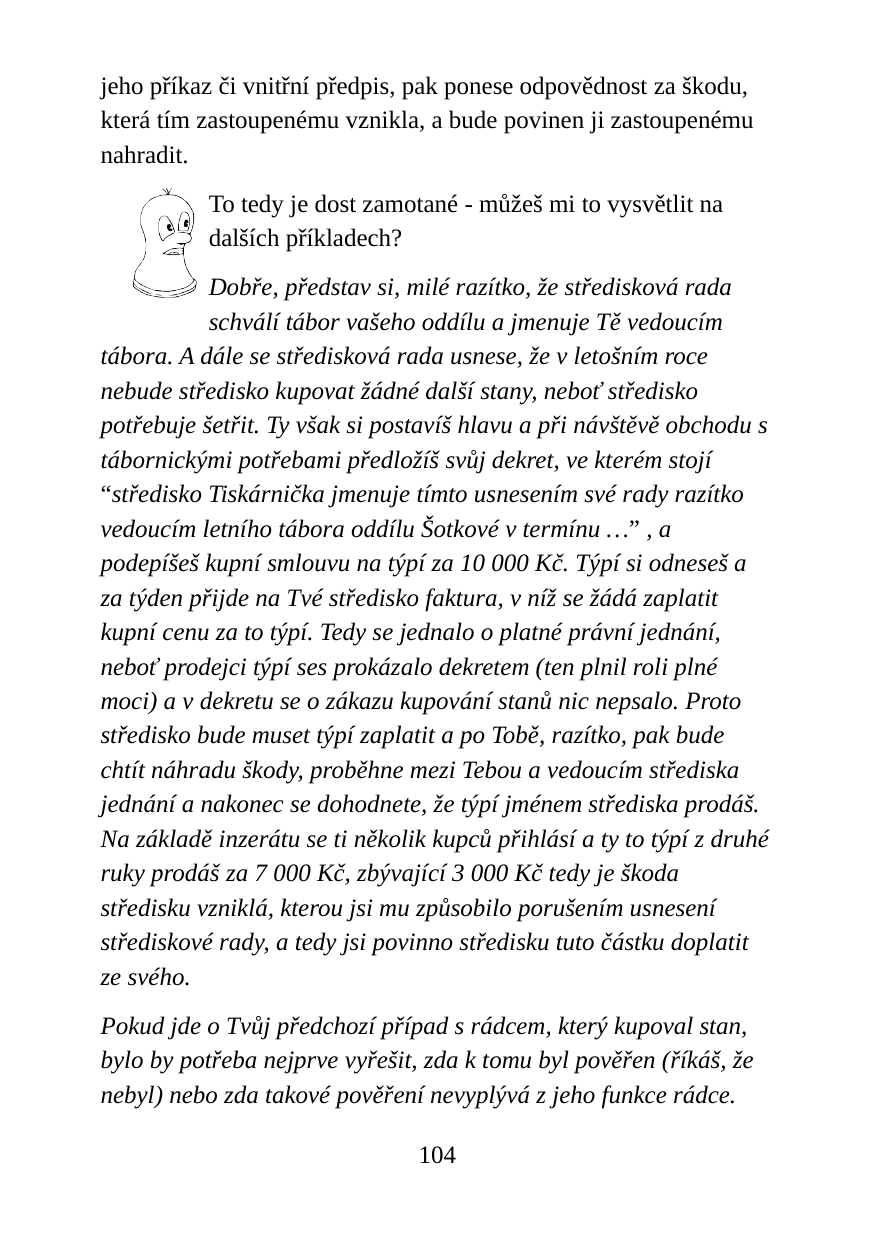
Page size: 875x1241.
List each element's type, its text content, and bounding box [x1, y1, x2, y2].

text Dobře, představ si, milé razítko, že středisková rada schválí tábor vašeho oddílu a jmenuje Tě vedoucím tábora. A dále se středisková rada usnese, že v letošním roce nebude středisko kupovat žádné další stany, neboť středisko potřebuje šetřit. Ty však si postavíš hlavu a při návštěvě obchodu s tábornickými potřebami předložíš svůj dekret, ve kterém stojí “středisko Tiskárnička jmenuje tímto usnesením své rady razítko vedoucím letního tábora oddílu Šotkové v termínu …” , a podepíšeš kupní smlouvu na týpí za 10 000 Kč. Týpí si odneseš a za týden přijde na Tvé středisko faktura, v níž se žádá zaplatit kupní cenu za to týpí. Tedy se jednalo o platné právní jednání, neboť prodejci týpí ses prokázalo dekretem (ten plnil roli plné moci) a v dekretu se o zákazu kupování stanů nic nepsalo. Proto středisko bude muset týpí zaplatit a po Tobě, razítko, pak bude chtít náhradu škody, proběhne mezi Tebou a vedoucím střediska jednání a nakonec se dohodnete, že týpí jménem střediska prodáš. Na základě inzerátu se ti několik kupců přihlásí a ty to týpí z druhé ruky prodáš za 7 000 Kč, zbývající 3 000 Kč tedy je škoda středisku vzniklá, kterou jsi mu způsobilo porušením usnesení střediskové rady, a tedy jsi povinno středisku tuto částku doplatit ze svého. [100, 272, 774, 991]
text [100, 189, 133, 252]
text Pokud jde o Tvůj předchozí případ s rádcem, který kupoval stan, bylo by potřeba nejprve vyřešit, zda k tomu byl pověřen (říkáš, že nebyl) nebo zda takové pověření nevyplývá z jeho funkce rádce. [100, 1011, 774, 1109]
text To tedy je dost zamotané - můžeš mi to vysvětlit na dalších příkladech? [197, 189, 774, 252]
text jeho příkaz či vnitřní předpis, pak ponese odpovědnost za škodu, která tím zastoupenému vznikla, a bude povinen ji zastoupenému nahradit. [100, 71, 774, 168]
picture [133, 188, 197, 298]
